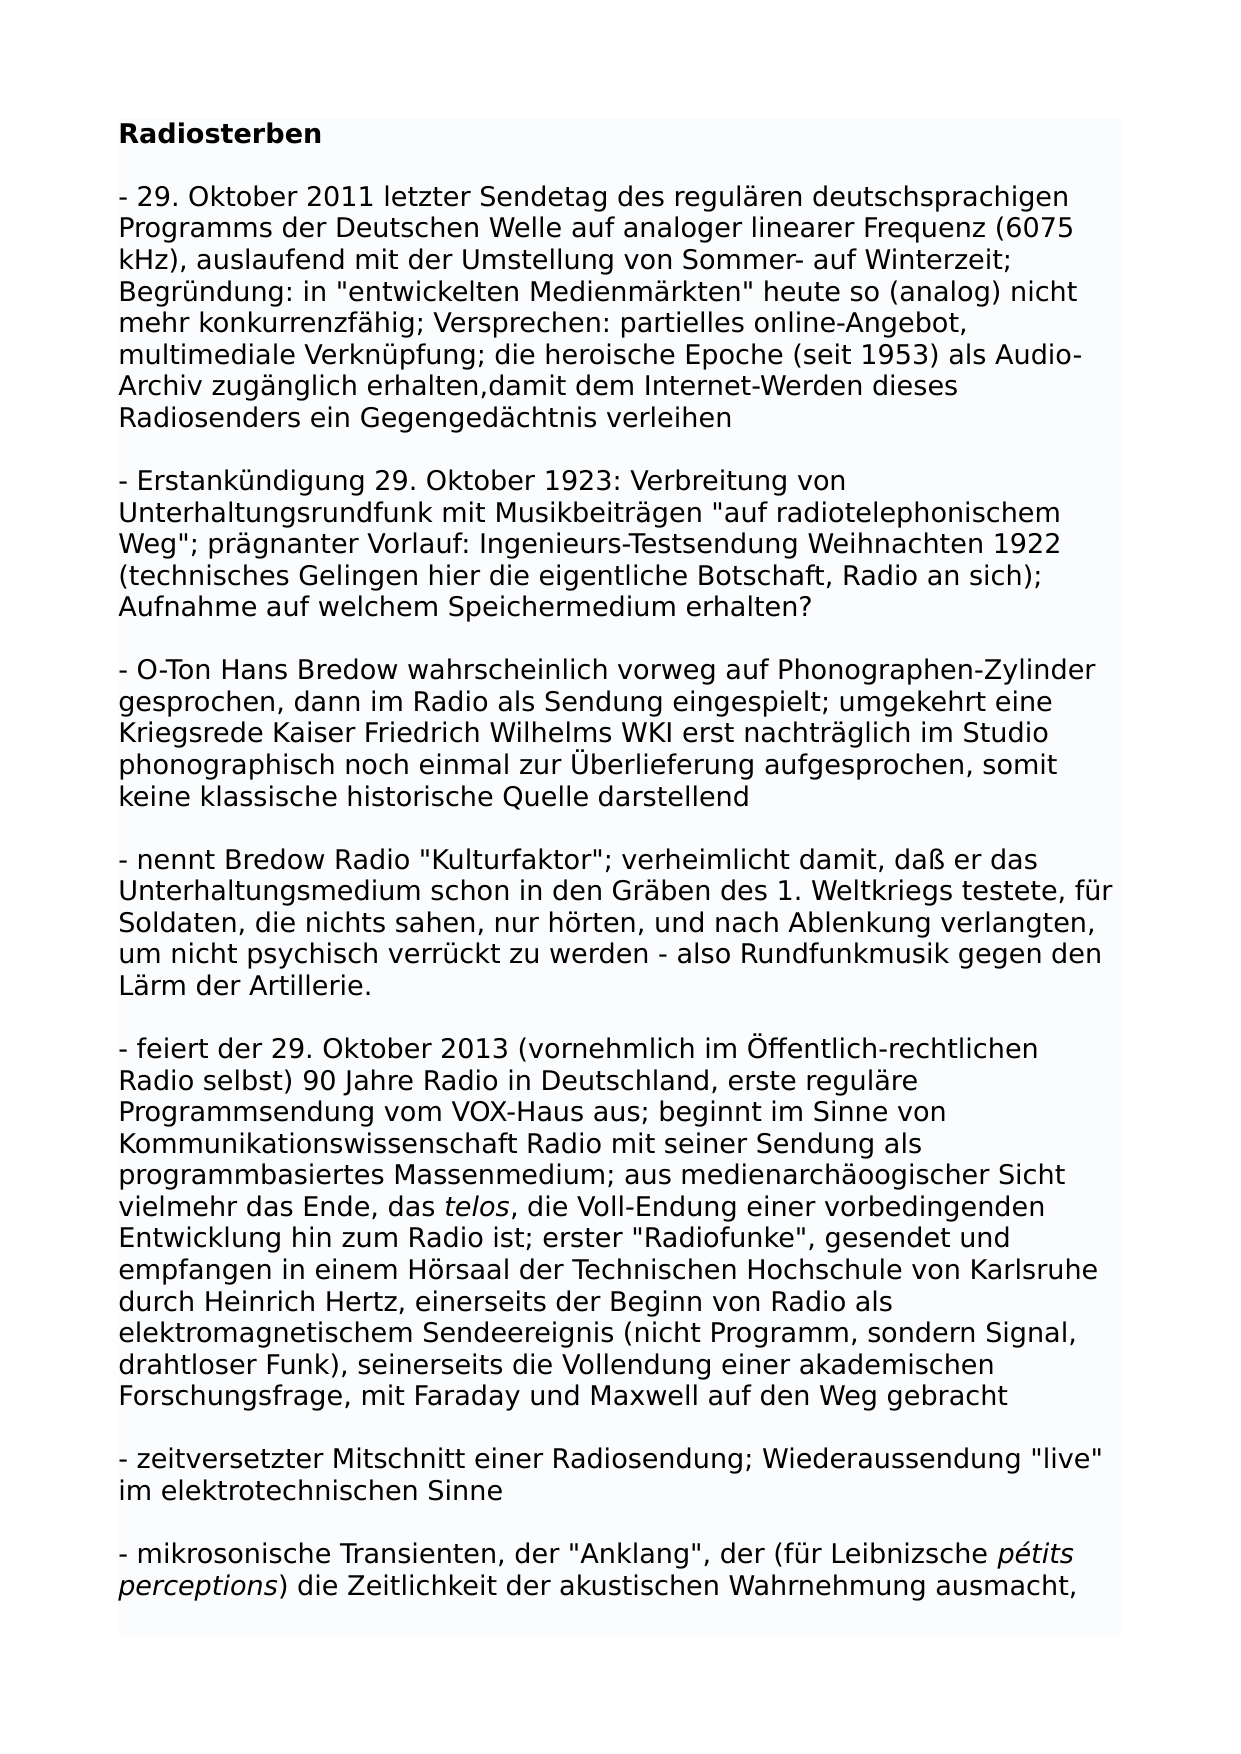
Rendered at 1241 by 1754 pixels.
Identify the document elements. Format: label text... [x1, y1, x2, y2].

text Radiosterben [118, 118, 1122, 150]
text - O-Ton Hans Bredow wahrscheinlich vorweg auf Phonographen-Zylinder gesprochen, dann im Radio als Sendung eingespielt; umgekehrt eine Kriegsrede Kaiser Friedrich Wilhelms WKI erst nachträglich im Studio phonographisch noch einmal zur Überlieferung aufgesprochen, somit keine klassische historische Quelle darstellend [118, 655, 1122, 812]
text - nennt Bredow Radio "Kulturfaktor"; verheimlicht damit, daß er das Unterhaltungsmedium schon in den Gräben des 1. Weltkriegs testete, für Soldaten, die nichts sahen, nur hörten, und nach Ablenkung verlangten, um nicht psychisch verrückt zu werden - also Rundfunkmusik gegen den Lärm der Artillerie. [118, 844, 1122, 1002]
text - 29. Oktober 2011 letzter Sendetag des regulären deutschsprachigen Programms der Deutschen Welle auf analoger linearer Frequenz (6075 kHz), auslaufend mit der Umstellung von Sommer- auf Winterzeit; Begründung: in "entwickelten Medienmärkten" heute so (analog) nicht mehr konkurrenzfähig; Versprechen: partielles online-Angebot, multimediale Verknüpfung; die heroische Epoche (seit 1953) als Audio-Archiv zugänglich erhalten,damit dem Internet-Werden dieses Radiosenders ein Gegengedächtnis verleihen [118, 181, 1122, 434]
text - Erstankündigung 29. Oktober 1923: Verbreitung von Unterhaltungsrundfunk mit Musikbeiträgen "auf radiotelephonischem Weg"; prägnanter Vorlauf: Ingenieurs-Testsendung Weihnachten 1922 (technisches Gelingen hier die eigentliche Botschaft, Radio an sich); Aufnahme auf welchem Speichermedium erhalten? [118, 465, 1122, 623]
text - feiert der 29. Oktober 2013 (vornehmlich im Öffentlich-rechtlichen Radio selbst) 90 Jahre Radio in Deutschland, erste reguläre Programmsendung vom VOX-Haus aus; beginnt im Sinne von Kommunikationswissenschaft Radio mit seiner Sendung als programmbasiertes Massenmedium; aus medienarchäoogischer Sicht vielmehr das Ende, das telos, die Voll-Endung einer vorbedingenden Entwicklung hin zum Radio ist; erster "Radiofunke", gesendet und empfangen in einem Hörsaal der Technischen Hochschule von Karlsruhe durch Heinrich Hertz, einerseits der Beginn von Radio als elektromagnetischem Sendeereignis (nicht Programm, sondern Signal, drahtloser Funk), seinerseits die Vollendung einer akademischen Forschungsfrage, mit Faraday und Maxwell auf den Weg gebracht [118, 1033, 1122, 1412]
text - mikrosonische Transienten, der "Anklang", der (für Leibnizsche pétits perceptions) die Zeitlichkeit der akustischen Wahrnehmung ausmacht, [118, 1538, 1122, 1602]
text - zeitversetzter Mitschnitt einer Radiosendung; Wiederaussendung "live" im elektrotechnischen Sinne [118, 1444, 1122, 1507]
